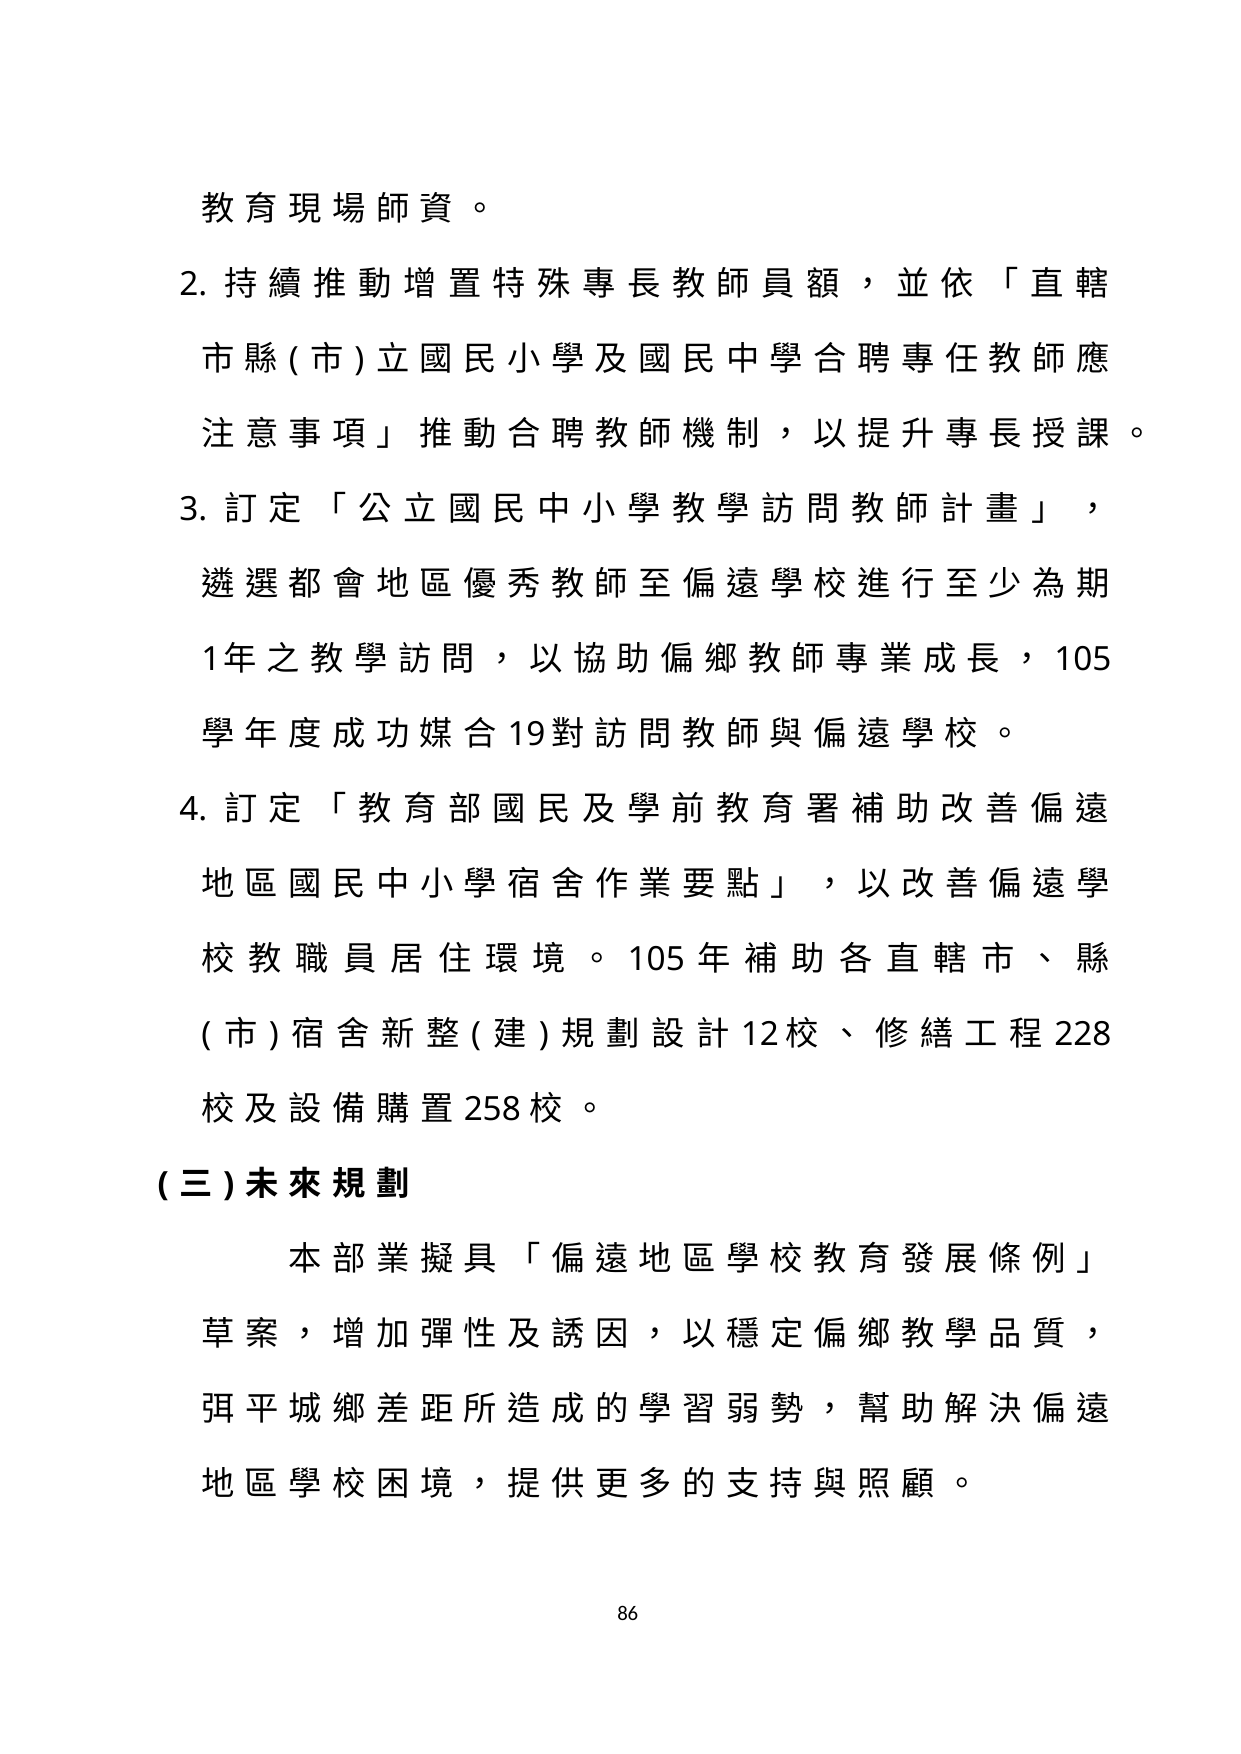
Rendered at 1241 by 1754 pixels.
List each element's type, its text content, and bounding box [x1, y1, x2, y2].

text 本部業擬具「偏遠地區學校教育發展條例」草案，增加彈性及誘因，以穩定偏鄉教學品質，弭平城鄉差距所造成的學習弱勢，幫助解決偏遠地區學校困境，提供更多的支持與照顧。 [194, 1212, 1120, 1512]
subtitle 2.持續推動增置特殊專長教師員額，並依「直轄市縣(市)立國民小學及國民中學合聘專任教師應注意事項」推動合聘教師機制，以提升專長授課。 [165, 237, 1120, 462]
subtitle 3.訂定「公立國民中小學教學訪問教師計畫」，遴選都會地區優秀教師至偏遠學校進行至少為期1年之教學訪問，以協助偏鄉教師專業成長，105學年度成功媒合19對訪問教師與偏遠學校。 [165, 462, 1120, 762]
subtitle 教育現場師資。 [165, 162, 1120, 237]
subtitle 4.訂定「教育部國民及學前教育署補助改善偏遠地區國民中小學宿舍作業要點」，以改善偏遠學校教職員居住環境。105年補助各直轄市、縣(市)宿舍新整(建)規劃設計12校、修繕工程228校及設備購置258校。 [165, 762, 1120, 1137]
text (三)未來規劃 [135, 1137, 1120, 1212]
